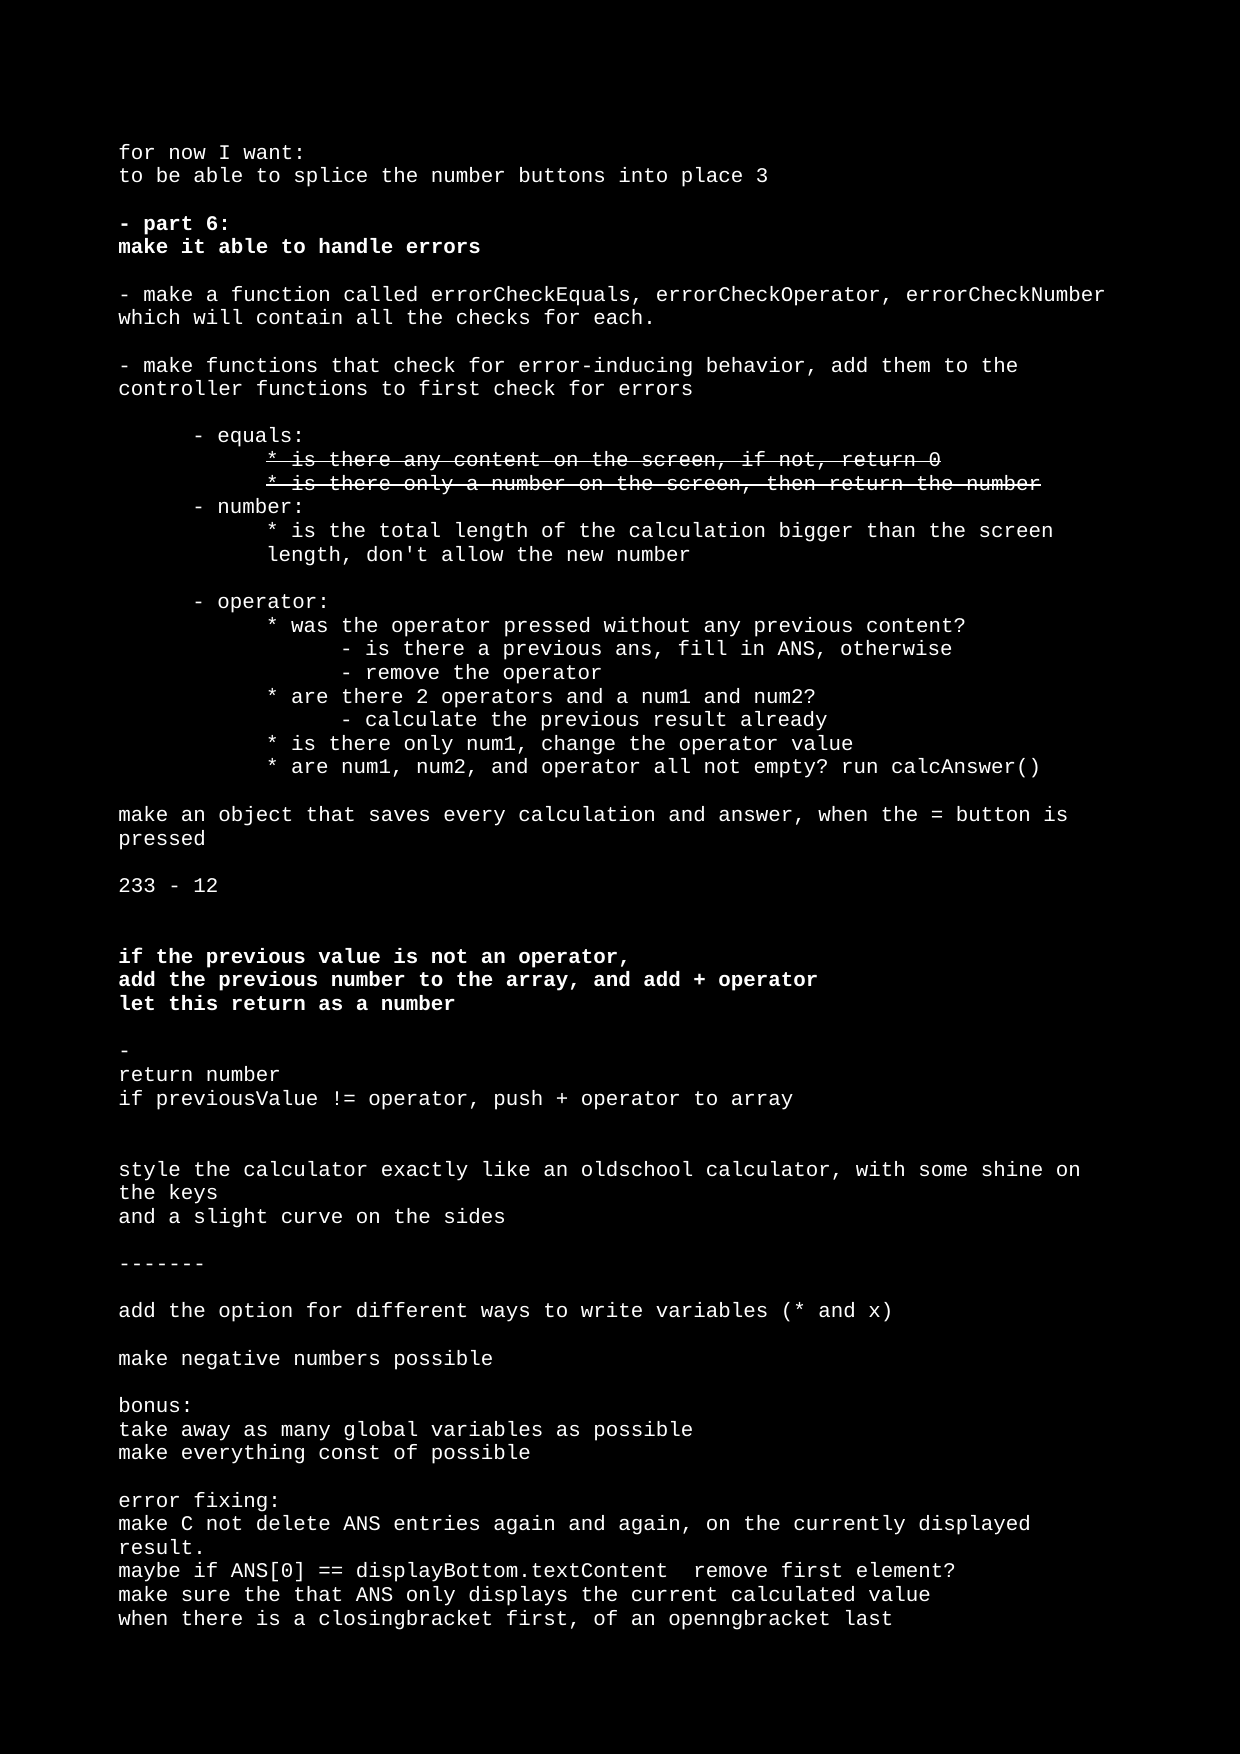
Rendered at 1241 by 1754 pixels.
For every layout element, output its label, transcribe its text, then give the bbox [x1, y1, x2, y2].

text error fixing: [118, 1489, 1122, 1513]
text make it able to handle errors [118, 236, 1122, 260]
text - part 6: [118, 213, 1122, 236]
text if previousValue != operator, push + operator to array [118, 1088, 1122, 1111]
text return number [118, 1064, 1122, 1088]
text take away as many global variables as possible [118, 1419, 1122, 1442]
text make negative numbers possible [118, 1348, 1122, 1371]
text - [118, 1040, 1122, 1064]
text add the previous number to the array, and add + operator [118, 969, 1122, 993]
text bonus: [118, 1395, 1122, 1419]
text - operator: [118, 591, 1122, 615]
text * is there only num1, change the operator value [118, 733, 1122, 757]
text make an object that saves every calculation and answer, when the = button is pressed [118, 804, 1122, 851]
text * are num1, num2, and operator all not empty? run calcAnswer() [118, 757, 1122, 780]
text * is there only a number on the screen, then return the number [118, 473, 1122, 496]
text make sure the that ANS only displays the current calculated value [118, 1584, 1122, 1608]
text style the calculator exactly like an oldschool calculator, with some shine on the keys [118, 1158, 1122, 1206]
text * is the total length of the calculation bigger than the screen length, don't allow the new number [118, 520, 1122, 567]
text maybe if ANS[0] == displayBottom.textContent remove first element? [118, 1561, 1122, 1584]
text and a slight curve on the sides [118, 1206, 1122, 1229]
text - remove the operator [118, 662, 1122, 686]
text make C not delete ANS entries again and again, on the currently displayed result. [118, 1513, 1122, 1561]
text add the option for different ways to write variables (* and x) [118, 1300, 1122, 1324]
text - is there a previous ans, fill in ANS, otherwise [118, 638, 1122, 662]
text * is there any content on the screen, if not, return 0 [118, 449, 1122, 473]
text - equals: [118, 426, 1122, 449]
text when there is a closingbracket first, of an openngbracket last [118, 1608, 1122, 1631]
text - calculate the previous result already [118, 709, 1122, 733]
text 233 - 12 [118, 875, 1122, 898]
text * are there 2 operators and a num1 and num2? [118, 686, 1122, 709]
text if the previous value is not an operator, [118, 946, 1122, 969]
text to be able to splice the number buttons into place 3 [118, 165, 1122, 189]
text for now I want: [118, 142, 1122, 165]
text - make a function called errorCheckEquals, errorCheckOperator, errorCheckNumber which will contain all the checks for each. [118, 284, 1122, 331]
text * was the operator pressed without any previous content? [118, 615, 1122, 638]
text - number: [118, 496, 1122, 520]
text ------- [118, 1253, 1122, 1277]
text - make functions that check for error-inducing behavior, add them to the controller functions to first check for errors [118, 354, 1122, 402]
text make everything const of possible [118, 1442, 1122, 1466]
text let this return as a number [118, 993, 1122, 1017]
